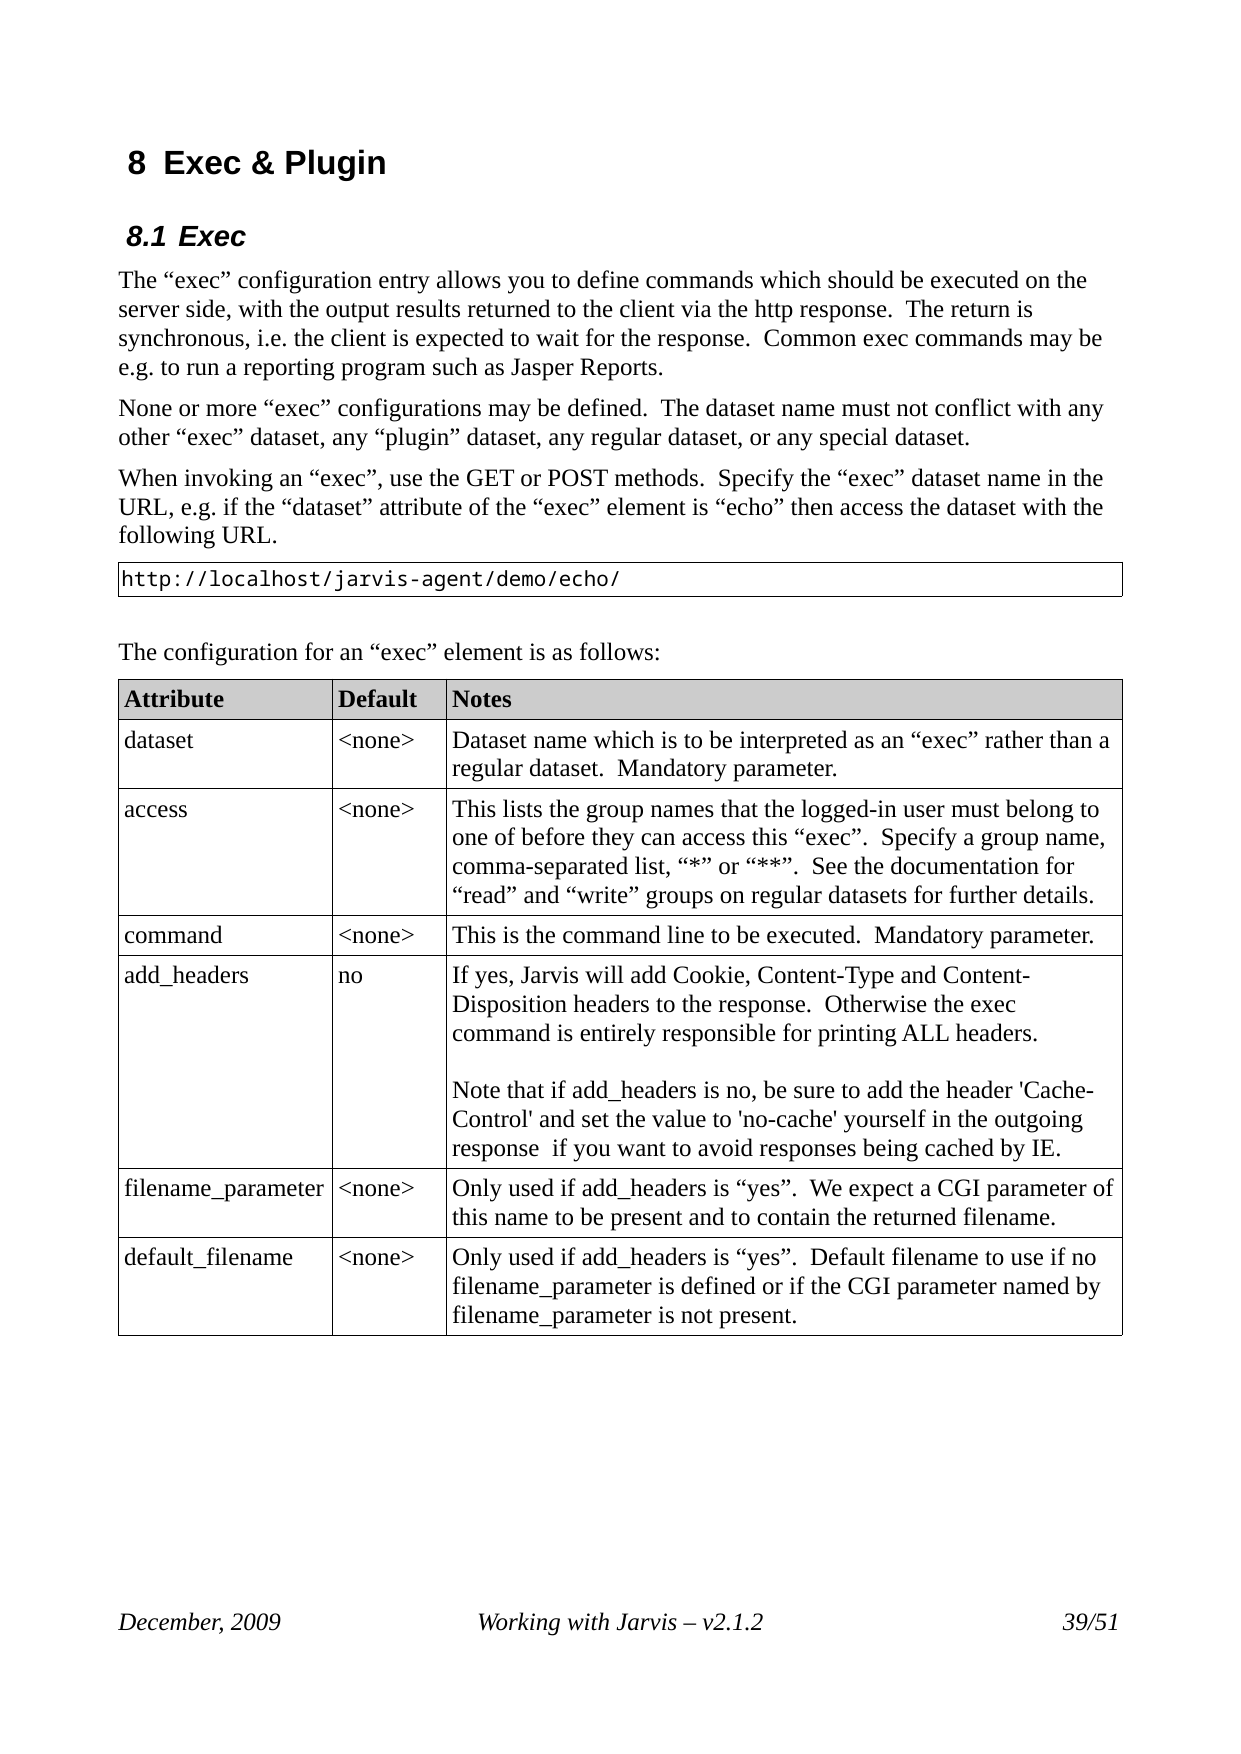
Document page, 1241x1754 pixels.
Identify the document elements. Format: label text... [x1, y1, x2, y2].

table_header Notes [447, 680, 1122, 719]
table_cell <none> [333, 1238, 446, 1334]
table_cell dataset [119, 720, 332, 788]
table_cell <none> [333, 720, 446, 788]
table_cell command [119, 916, 332, 955]
subtitle Exec & Plugin [118, 143, 1122, 182]
table_header Default [333, 680, 446, 719]
table_cell This lists the group names that the logged-in user must belong to one of before they can access this “exec”. Specify a group name, comma-separated list, “*” or “**”. See the documentation for “read” and “write” groups on regular datasets for further details. [447, 789, 1122, 914]
table_cell This is the command line to be executed. Mandatory parameter. [447, 916, 1122, 955]
table_cell If yes, Jarvis will add Cookie, Content-Type and Content-Disposition headers to the response. Otherwise the exec command is entirely responsible for printing ALL headers. Note that if add_headers is no, be sure to add the header 'Cache-Control' and set the value to 'no-cache' yourself in the outgoing response if you want to avoid responses being cached by IE. [447, 956, 1122, 1168]
table_cell <none> [333, 789, 446, 914]
text http://localhost/jarvis-agent/demo/echo/ [119, 563, 1122, 596]
table_header Attribute [119, 680, 332, 719]
table_cell Only used if add_headers is “yes”. Default filename to use if no filename_parameter is defined or if the CGI parameter named by filename_parameter is not present. [447, 1238, 1122, 1334]
table_cell <none> [333, 916, 446, 955]
table_cell no [333, 956, 446, 1168]
table_cell Only used if add_headers is “yes”. We expect a CGI parameter of this name to be present and to contain the returned filename. [447, 1169, 1122, 1237]
table_cell add_headers [119, 956, 332, 1168]
table_cell <none> [333, 1169, 446, 1237]
text The configuration for an “exec” element is as follows: [118, 637, 1122, 666]
subtitle Exec [118, 219, 1122, 253]
table_cell default_filename [119, 1238, 332, 1334]
text When invoking an “exec”, use the GET or POST methods. Specify the “exec” dataset name in the URL, e.g. if the “dataset” attribute of the “exec” element is “echo” then access the dataset with the following URL. [118, 463, 1122, 549]
table_cell Dataset name which is to be interpreted as an “exec” rather than a regular dataset. Mandatory parameter. [447, 720, 1122, 788]
table_cell filename_parameter [119, 1169, 332, 1237]
table_cell access [119, 789, 332, 914]
text None or more “exec” configurations may be defined. The dataset name must not conflict with any other “exec” dataset, any “plugin” dataset, any regular dataset, or any special dataset. [118, 393, 1122, 450]
text The “exec” configuration entry allows you to define commands which should be executed on the server side, with the output results returned to the client via the http response. The return is synchronous, i.e. the client is expected to wait for the response. Common exec commands may be e.g. to run a reporting program such as Jasper Reports. [118, 265, 1122, 380]
